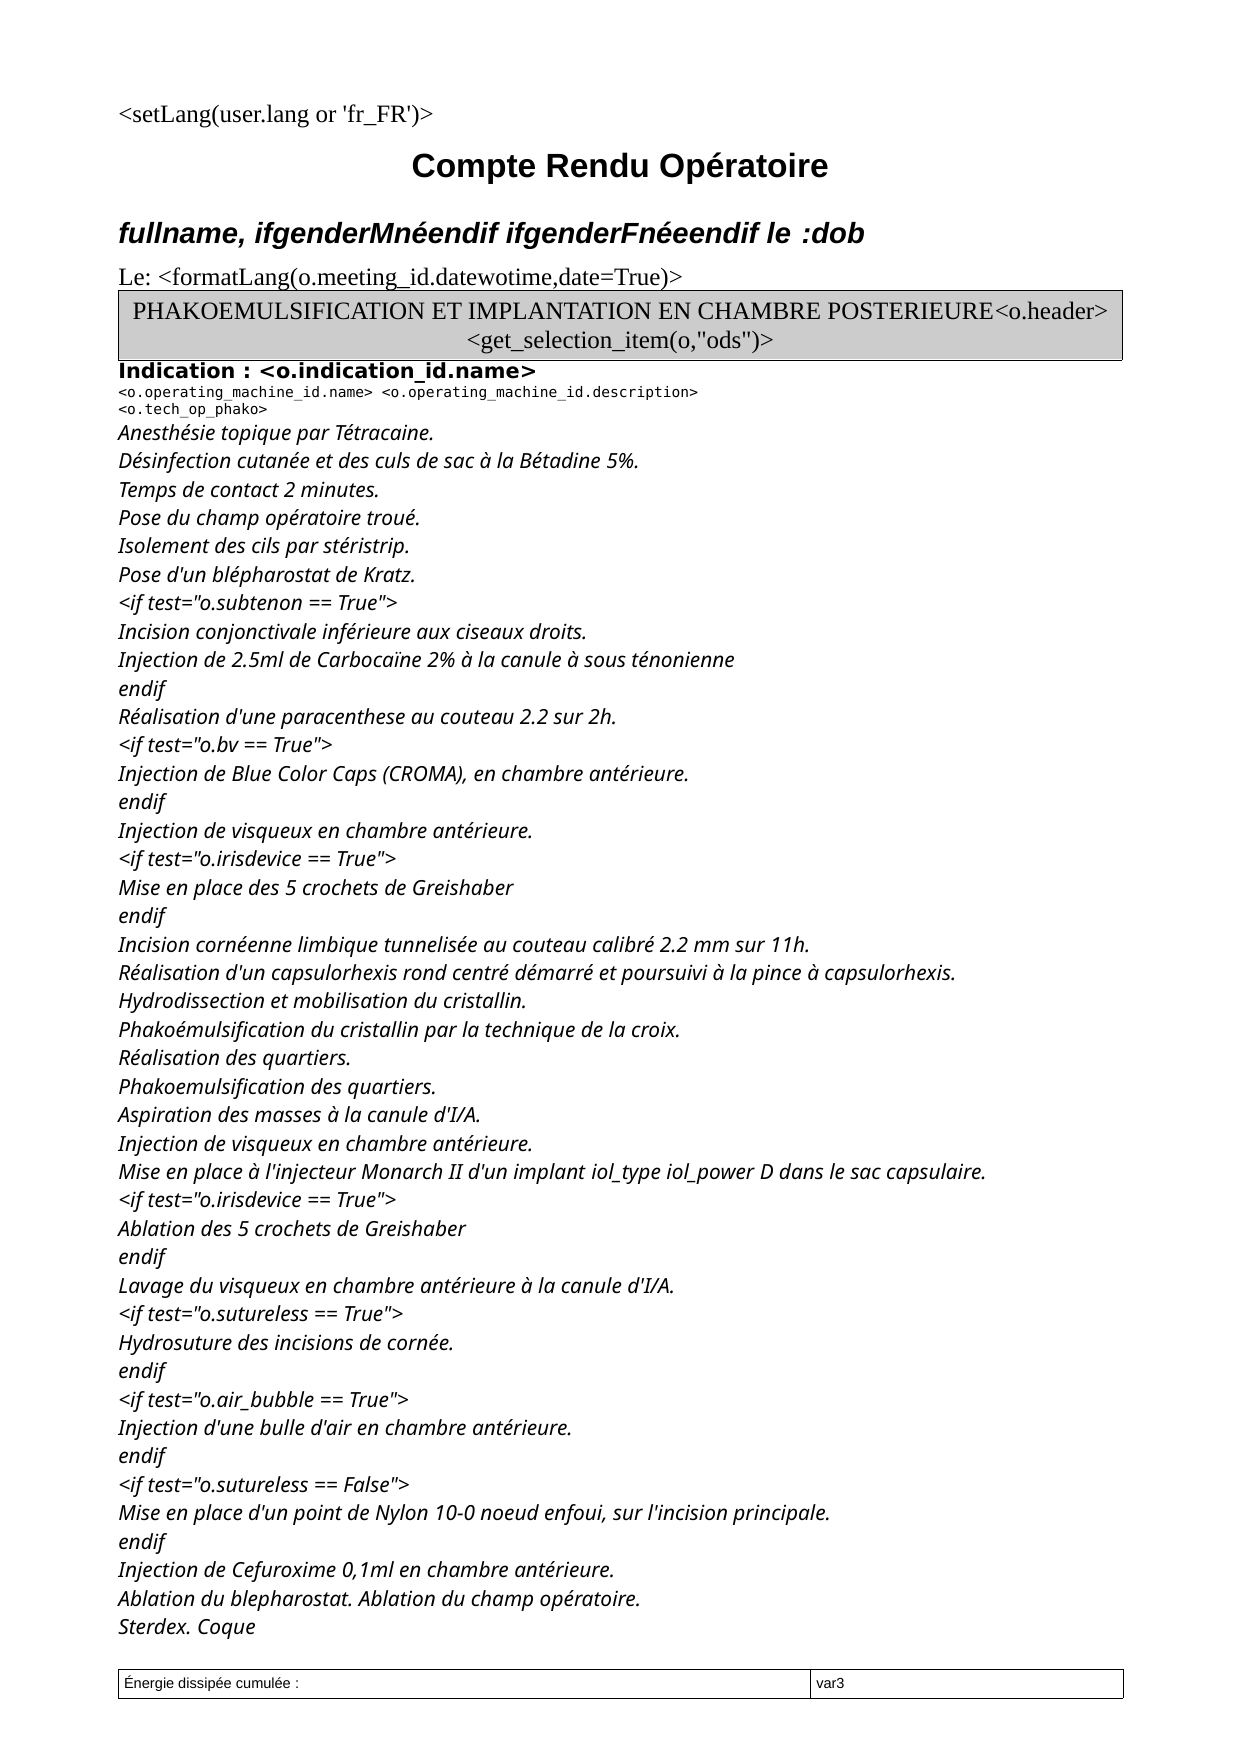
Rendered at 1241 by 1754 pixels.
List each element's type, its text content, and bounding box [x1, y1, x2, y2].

text Sterdex. Coque [118, 1612, 1122, 1641]
text Mise en place à l'injecteur Monarch II d'un implant iol_type iol_power D dans le sac capsulaire. [118, 1157, 1122, 1186]
text Temps de contact 2 minutes. [118, 475, 1122, 503]
text Mise en place des 5 crochets de Greishaber [118, 873, 1122, 901]
text <o.tech_op_phako> [118, 401, 1122, 418]
text Hydrodissection et mobilisation du cristallin. [118, 987, 1122, 1015]
text <if test="o.bv == True"> [118, 731, 1122, 759]
text Pose du champ opératoire troué. [118, 503, 1122, 532]
text Désinfection cutanée et des culs de sac à la Bétadine 5%. [118, 446, 1122, 475]
text Aspiration des masses à la canule d'I/A. [118, 1100, 1122, 1129]
text Pose d'un blépharostat de Kratz. [118, 560, 1122, 588]
text Lavage du visqueux en chambre antérieure à la canule d'I/A. [118, 1271, 1122, 1299]
text <if test="o.irisdevice == True"> [118, 844, 1122, 873]
table_header PHAKOEMULSIFICATION ET IMPLANTATION EN CHAMBRE POSTERIEURE<o.header> <get_selection_item(o,"ods")> [119, 291, 1122, 359]
text endif [118, 1442, 1122, 1470]
text Anesthésie topique par Tétracaine. [118, 418, 1122, 446]
text endif [118, 674, 1122, 702]
text Phakoemulsification des quartiers. [118, 1072, 1122, 1100]
text endif [118, 787, 1122, 816]
table_header Énergie dissipée cumulée : [119, 1670, 810, 1698]
text Injection de Blue Color Caps (CROMA), en chambre antérieure. [118, 759, 1122, 787]
text Phakoémulsification du cristallin par la technique de la croix. [118, 1015, 1122, 1043]
text Injection d'une bulle d'air en chambre antérieure. [118, 1413, 1122, 1442]
text <if test="o.sutureless == True"> [118, 1299, 1122, 1328]
text <if test="o.air_bubble == True"> [118, 1385, 1122, 1413]
text Injection de 2.5ml de Carbocaïne 2% à la canule à sous ténonienne [118, 645, 1122, 674]
subtitle Compte Rendu Opératoire [118, 146, 1122, 185]
text Réalisation des quartiers. [118, 1043, 1122, 1072]
text Le: <formatLang(o.meeting_id.datewotime,date=True)> [118, 262, 1122, 290]
text Hydrosuture des incisions de cornée. [118, 1328, 1122, 1356]
text <o.operating_machine_id.name> <o.operating_machine_id.description> [118, 384, 1122, 401]
text <if test="o.subtenon == True"> [118, 588, 1122, 617]
table_header var3 [811, 1670, 1123, 1698]
text endif [118, 1527, 1122, 1555]
text Mise en place d'un point de Nylon 10-0 noeud enfoui, sur l'incision principale. [118, 1498, 1122, 1527]
text Indication : <o.indication_id.name> [118, 361, 1122, 384]
text <setLang(user.lang or 'fr_FR')> [118, 99, 1122, 128]
text Injection de visqueux en chambre antérieure. [118, 1129, 1122, 1157]
text Réalisation d'une paracenthese au couteau 2.2 sur 2h. [118, 702, 1122, 731]
text endif [118, 1242, 1122, 1271]
text Ablation du blepharostat. Ablation du champ opératoire. [118, 1584, 1122, 1612]
text endif [118, 1356, 1122, 1385]
text Réalisation d'un capsulorhexis rond centré démarré et poursuivi à la pince à capsulorhexis. [118, 958, 1122, 987]
text Ablation des 5 crochets de Greishaber [118, 1214, 1122, 1242]
text <if test="o.irisdevice == True"> [118, 1186, 1122, 1214]
text endif [118, 901, 1122, 930]
text Injection de visqueux en chambre antérieure. [118, 816, 1122, 844]
text <if test="o.sutureless == False"> [118, 1470, 1122, 1498]
text Isolement des cils par stéristrip. [118, 532, 1122, 560]
text Injection de Cefuroxime 0,1ml en chambre antérieure. [118, 1555, 1122, 1584]
text Incision conjonctivale inférieure aux ciseaux droits. [118, 617, 1122, 645]
text Incision cornéenne limbique tunnelisée au couteau calibré 2.2 mm sur 11h. [118, 930, 1122, 958]
subtitle fullname, ifgenderMnéendif ifgenderFnéeendif le :dob [118, 216, 1122, 249]
